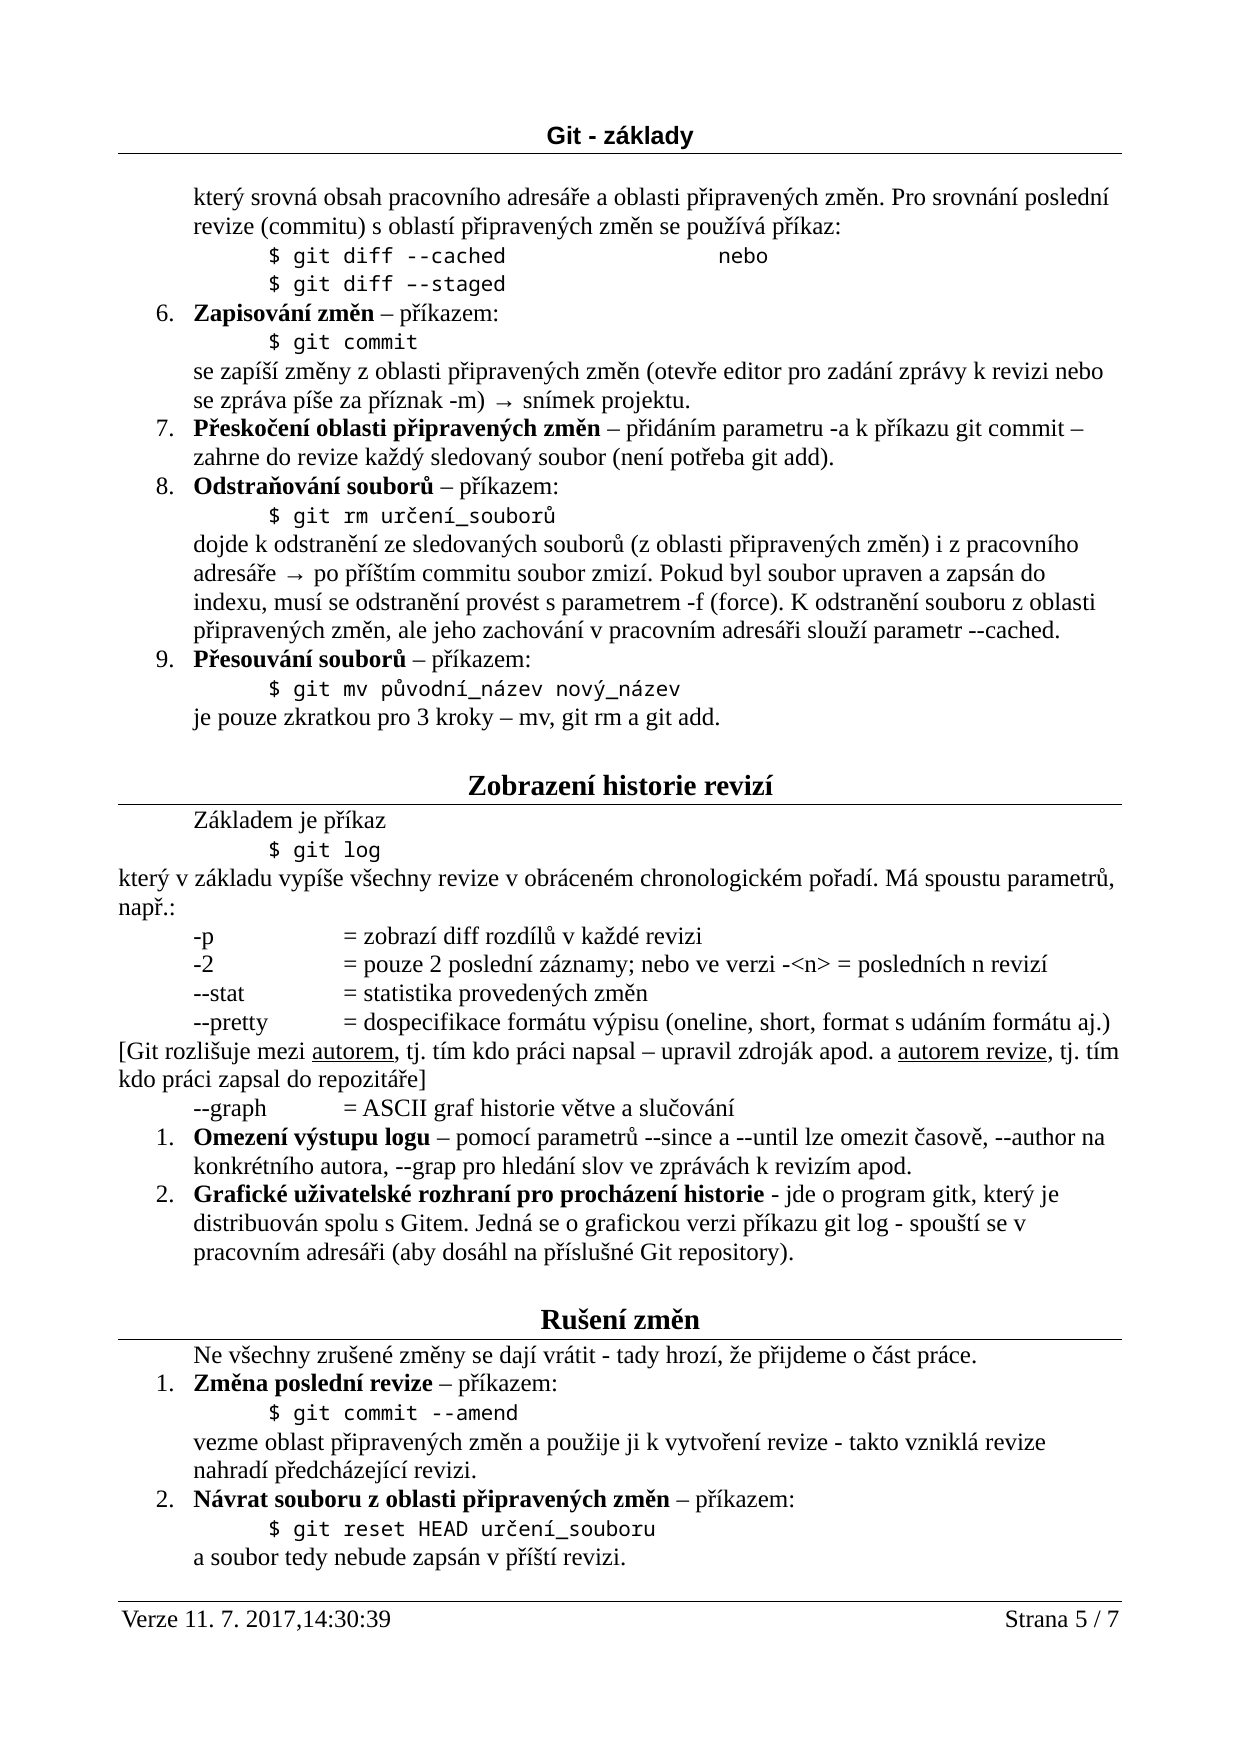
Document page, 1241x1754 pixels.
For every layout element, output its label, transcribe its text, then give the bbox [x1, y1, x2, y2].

list Odstraňování souborů – příkazem: $ git rm určení_souborů dojde k odstranění ze sledovaných souborů (z oblasti připravených změn) i z pracovního adresáře → po příštím commitu soubor zmizí. Pokud byl soubor upraven a zapsán do indexu, musí se odstranění provést s parametrem -f (force). K odstranění souboru z oblasti připravených změn, ale jeho zachování v pracovním adresáři slouží parametr --cached. [156, 471, 1122, 644]
list Omezení výstupu logu – pomocí parametrů --since a --until lze omezit časově, --author na konkrétního autora, --grap pro hledání slov ve zprávách k revizím apod. [156, 1122, 1122, 1179]
text Ne všechny zrušené změny se dají vrátit - tady hrozí, že přijdeme o část práce. [118, 1340, 1122, 1368]
text Zobrazení historie revizí [118, 768, 1122, 804]
list Návrat souboru z oblasti připravených změn – příkazem: $ git reset HEAD určení_souboru a soubor tedy nebude zapsán v příští revizi. [156, 1484, 1122, 1571]
text --stat = statistika provedených změn [118, 978, 1122, 1007]
list který srovná obsah pracovního adresáře a oblasti připravených změn. Pro srovnání poslední revize (commitu) s oblastí připravených změn se používá příkaz: $ git diff --cached nebo $ git diff –-staged [156, 182, 1122, 298]
text -2 = pouze 2 poslední záznamy; nebo ve verzi -<n> = posledních n revizí [118, 949, 1122, 978]
text Základem je příkaz [118, 805, 1122, 834]
list Změna poslední revize – příkazem: $ git commit --amend vezme oblast připravených změn a použije ji k vytvoření revize - takto vzniklá revize nahradí předcházející revizi. [156, 1368, 1122, 1484]
text který v základu vypíše všechny revize v obráceném chronologickém pořadí. Má spoustu parametrů, např.: [118, 863, 1122, 921]
list Zapisování změn – příkazem: $ git commit se zapíší změny z oblasti připravených změn (otevře editor pro zadání zprávy k revizi nebo se zpráva píše za příznak -m) → snímek projektu. [156, 298, 1122, 413]
text -p = zobrazí diff rozdílů v každé revizi [118, 921, 1122, 949]
text --graph = ASCII graf historie větve a slučování [118, 1093, 1122, 1122]
list Grafické uživatelské rozhraní pro procházení historie - jde o program gitk, který je distribuován spolu s Gitem. Jedná se o grafickou verzi příkazu git log - spouští se v pracovním adresáři (aby dosáhl na příslušné Git repository). [156, 1179, 1122, 1266]
list Přesouvání souborů – příkazem: $ git mv původní_název nový_název je pouze zkratkou pro 3 kroky – mv, git rm a git add. [156, 644, 1122, 731]
list Přeskočení oblasti připravených změn – přidáním parametru -a k příkazu git commit – zahrne do revize každý sledovaný soubor (není potřeba git add). [156, 413, 1122, 471]
text --pretty = dospecifikace formátu výpisu (oneline, short, format s udáním formátu aj.) [118, 1007, 1122, 1036]
text $ git log [118, 834, 1122, 863]
text [Git rozlišuje mezi autorem, tj. tím kdo práci napsal – upravil zdroják apod. a autorem revize, tj. tím kdo práci zapsal do repozitáře] [118, 1036, 1122, 1093]
text Rušení změn [118, 1302, 1122, 1339]
